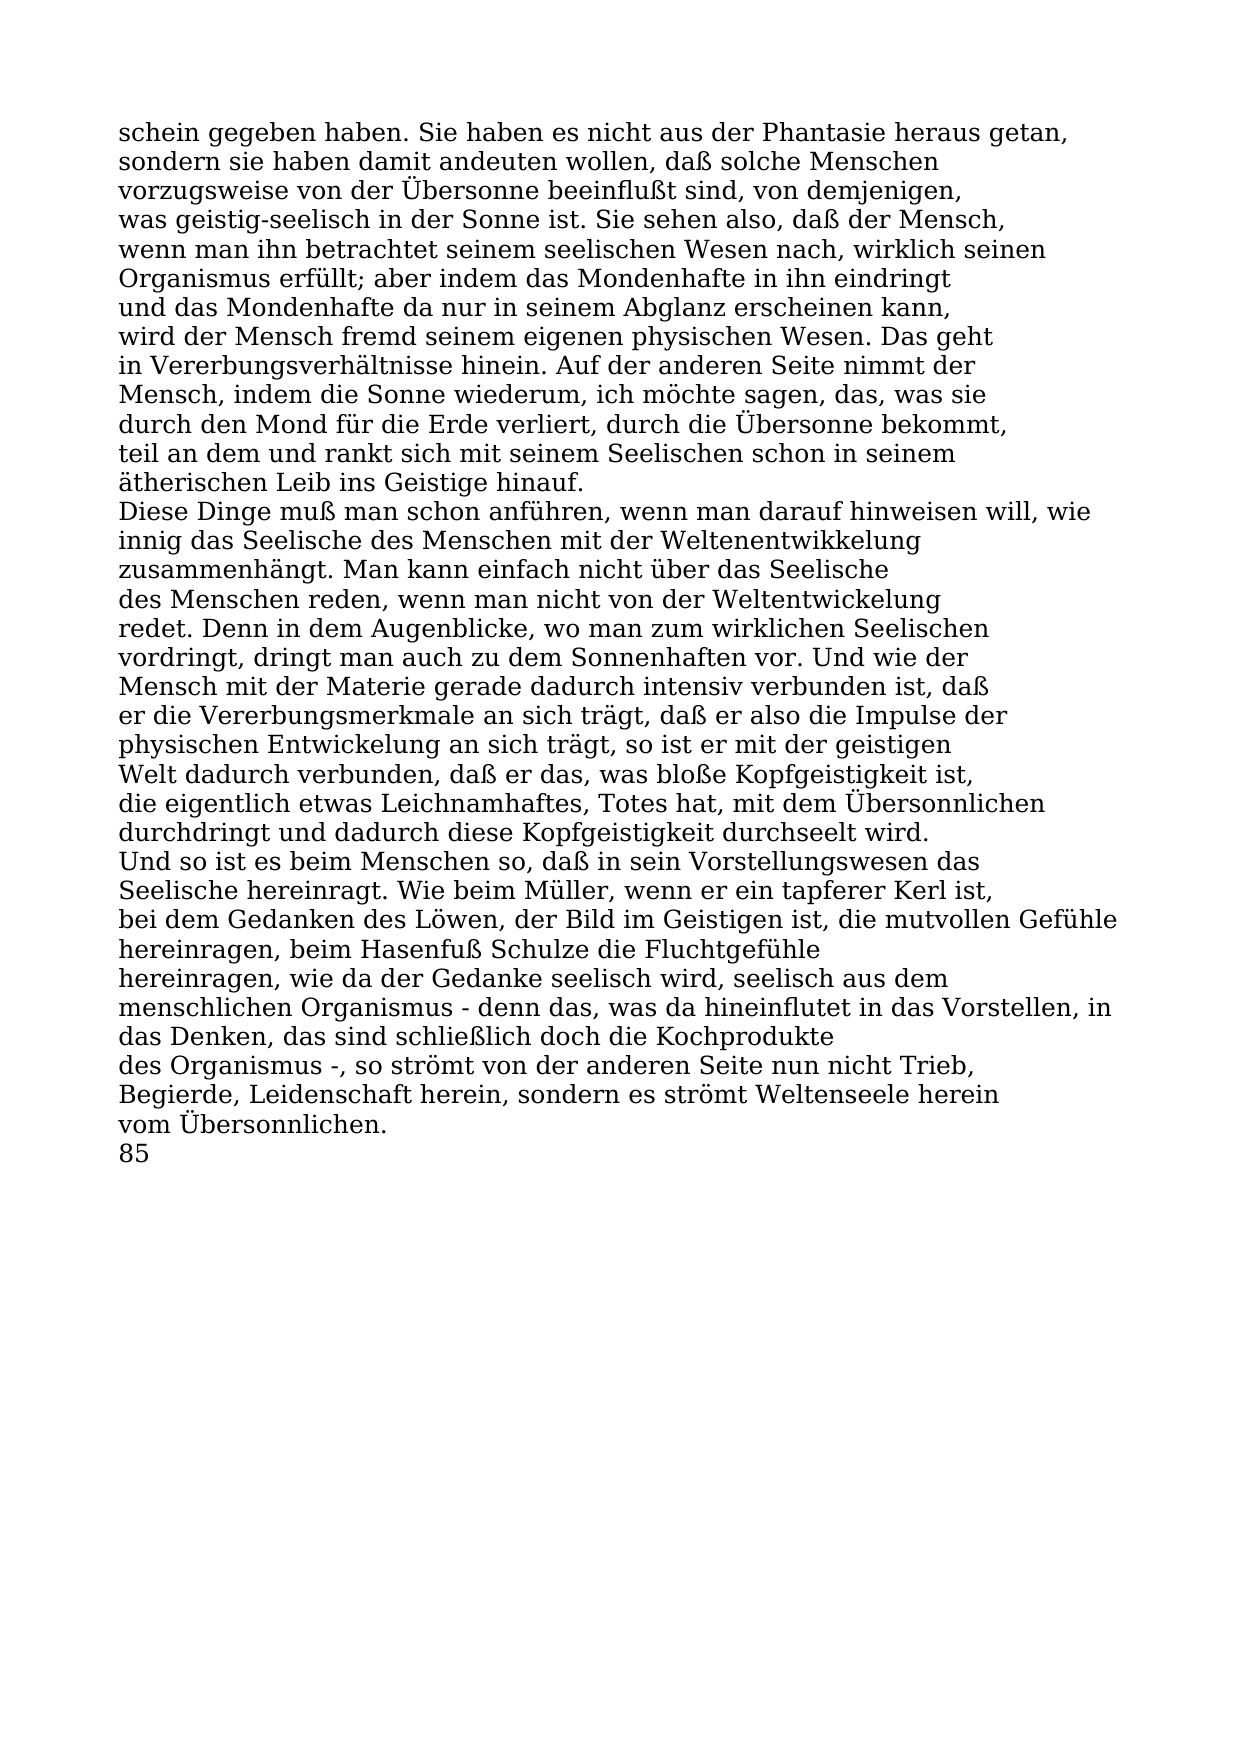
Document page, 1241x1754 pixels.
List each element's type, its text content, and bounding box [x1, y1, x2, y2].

text in Vererbungsverhältnisse hinein. Auf der anderen Seite nimmt der [118, 351, 1122, 381]
text vorzugsweise von der Übersonne beeinflußt sind, von demjenigen, [118, 176, 1122, 206]
text 85 [118, 1139, 1122, 1168]
text menschlichen Organismus - denn das, was da hineinflutet in das Vorstellen, in das Denken, das sind schließlich doch die Kochprodukte [118, 993, 1122, 1051]
text vom Übersonnlichen. [118, 1110, 1122, 1139]
text vordringt, dringt man auch zu dem Sonnenhaften vor. Und wie der [118, 643, 1122, 672]
text Und so ist es beim Menschen so, daß in sein Vorstellungswesen das [118, 847, 1122, 876]
text durch den Mond für die Erde verliert, durch die Übersonne bekommt, [118, 410, 1122, 439]
text ätherischen Leib ins Geistige hinauf. [118, 468, 1122, 497]
text Begierde, Leidenschaft herein, sondern es strömt Weltenseele herein [118, 1081, 1122, 1110]
text und das Mondenhafte da nur in seinem Abglanz erscheinen kann, [118, 293, 1122, 322]
text die eigentlich etwas Leichnamhaftes, Totes hat, mit dem Übersonnlichen durchdringt und dadurch diese Kopfgeistigkeit durchseelt wird. [118, 789, 1122, 847]
text Seelische hereinragt. Wie beim Müller, wenn er ein tapferer Kerl ist, [118, 876, 1122, 906]
text was geistig-seelisch in der Sonne ist. Sie sehen also, daß der Mensch, [118, 206, 1122, 235]
text teil an dem und rankt sich mit seinem Seelischen schon in seinem [118, 439, 1122, 468]
text er die Vererbungsmerkmale an sich trägt, daß er also die Impulse der [118, 701, 1122, 731]
text des Menschen reden, wenn man nicht von der Weltentwickelung [118, 585, 1122, 614]
text Mensch mit der Materie gerade dadurch intensiv verbunden ist, daß [118, 672, 1122, 701]
text Welt dadurch verbunden, daß er das, was bloße Kopfgeistigkeit ist, [118, 760, 1122, 789]
text Mensch, indem die Sonne wiederum, ich möchte sagen, das, was sie [118, 381, 1122, 410]
text physischen Entwickelung an sich trägt, so ist er mit der geistigen [118, 731, 1122, 760]
text schein gegeben haben. Sie haben es nicht aus der Phantasie heraus getan, sondern sie haben damit andeuten wollen, daß solche Menschen [118, 118, 1122, 176]
text Diese Dinge muß man schon anführen, wenn man darauf hinweisen will, wie innig das Seelische des Menschen mit der Weltenentwikkelung zusammenhängt. Man kann einfach nicht über das Seelische [118, 497, 1122, 585]
text wenn man ihn betrachtet seinem seelischen Wesen nach, wirklich seinen Organismus erfüllt; aber indem das Mondenhafte in ihn eindringt [118, 235, 1122, 293]
text wird der Mensch fremd seinem eigenen physischen Wesen. Das geht [118, 322, 1122, 351]
text redet. Denn in dem Augenblicke, wo man zum wirklichen Seelischen [118, 614, 1122, 643]
text hereinragen, wie da der Gedanke seelisch wird, seelisch aus dem [118, 964, 1122, 993]
text des Organismus -, so strömt von der anderen Seite nun nicht Trieb, [118, 1051, 1122, 1081]
text bei dem Gedanken des Löwen, der Bild im Geistigen ist, die mutvollen Gefühle hereinragen, beim Hasenfuß Schulze die Fluchtgefühle [118, 906, 1122, 964]
